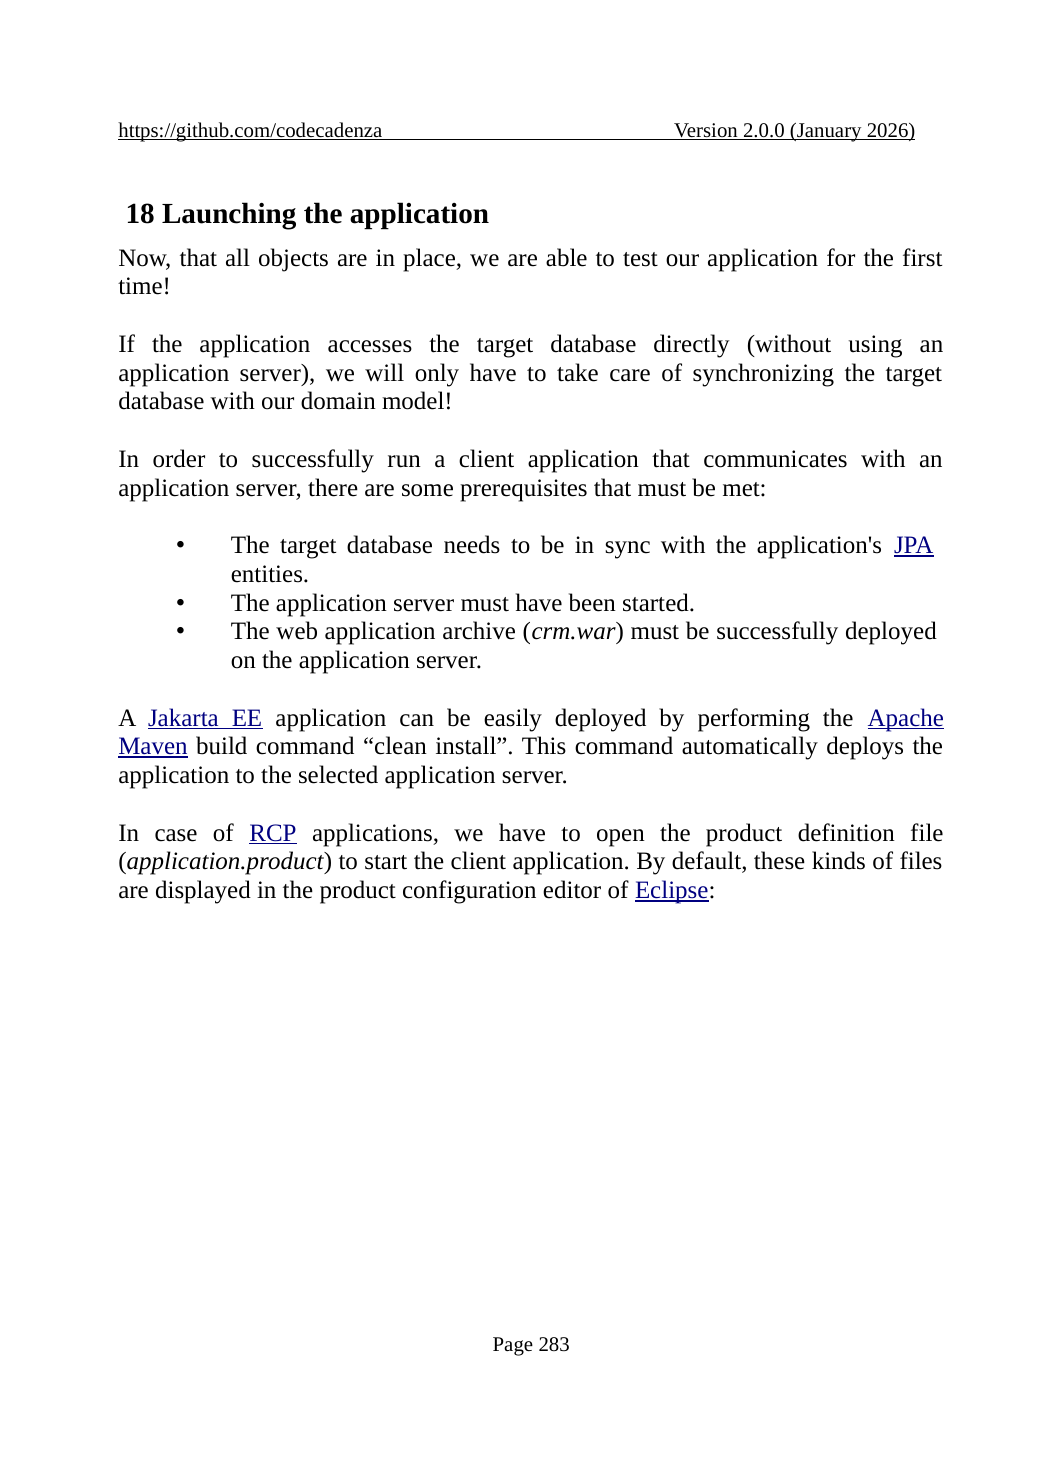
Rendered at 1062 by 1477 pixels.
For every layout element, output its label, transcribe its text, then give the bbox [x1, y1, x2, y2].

text If the application accesses the target database directly (without using an application server), we will only have to take care of synchronizing the target database with our domain model! [118, 329, 944, 415]
list The web application archive (crm.war) must be successfully deployed on the application server. [176, 616, 944, 674]
subtitle Launching the application [118, 197, 944, 230]
list The target database needs to be in sync with the application's JPA entities. [176, 530, 944, 588]
text In order to successfully run a client application that communicates with an application server, there are some prerequisites that must be met: [118, 444, 944, 501]
text In case of RCP applications, we have to open the product definition file (application.product) to start the client application. By default, these kinds of files are displayed in the product configuration editor of Eclipse: [118, 818, 944, 904]
text A Jakarta EE application can be easily deployed by performing the Apache Maven build command “clean install”. This command automatically deploys the application to the selected application server. [118, 703, 944, 789]
list The application server must have been started. [176, 588, 944, 616]
text Now, that all objects are in place, we are able to test our application for the first time! [118, 243, 944, 300]
